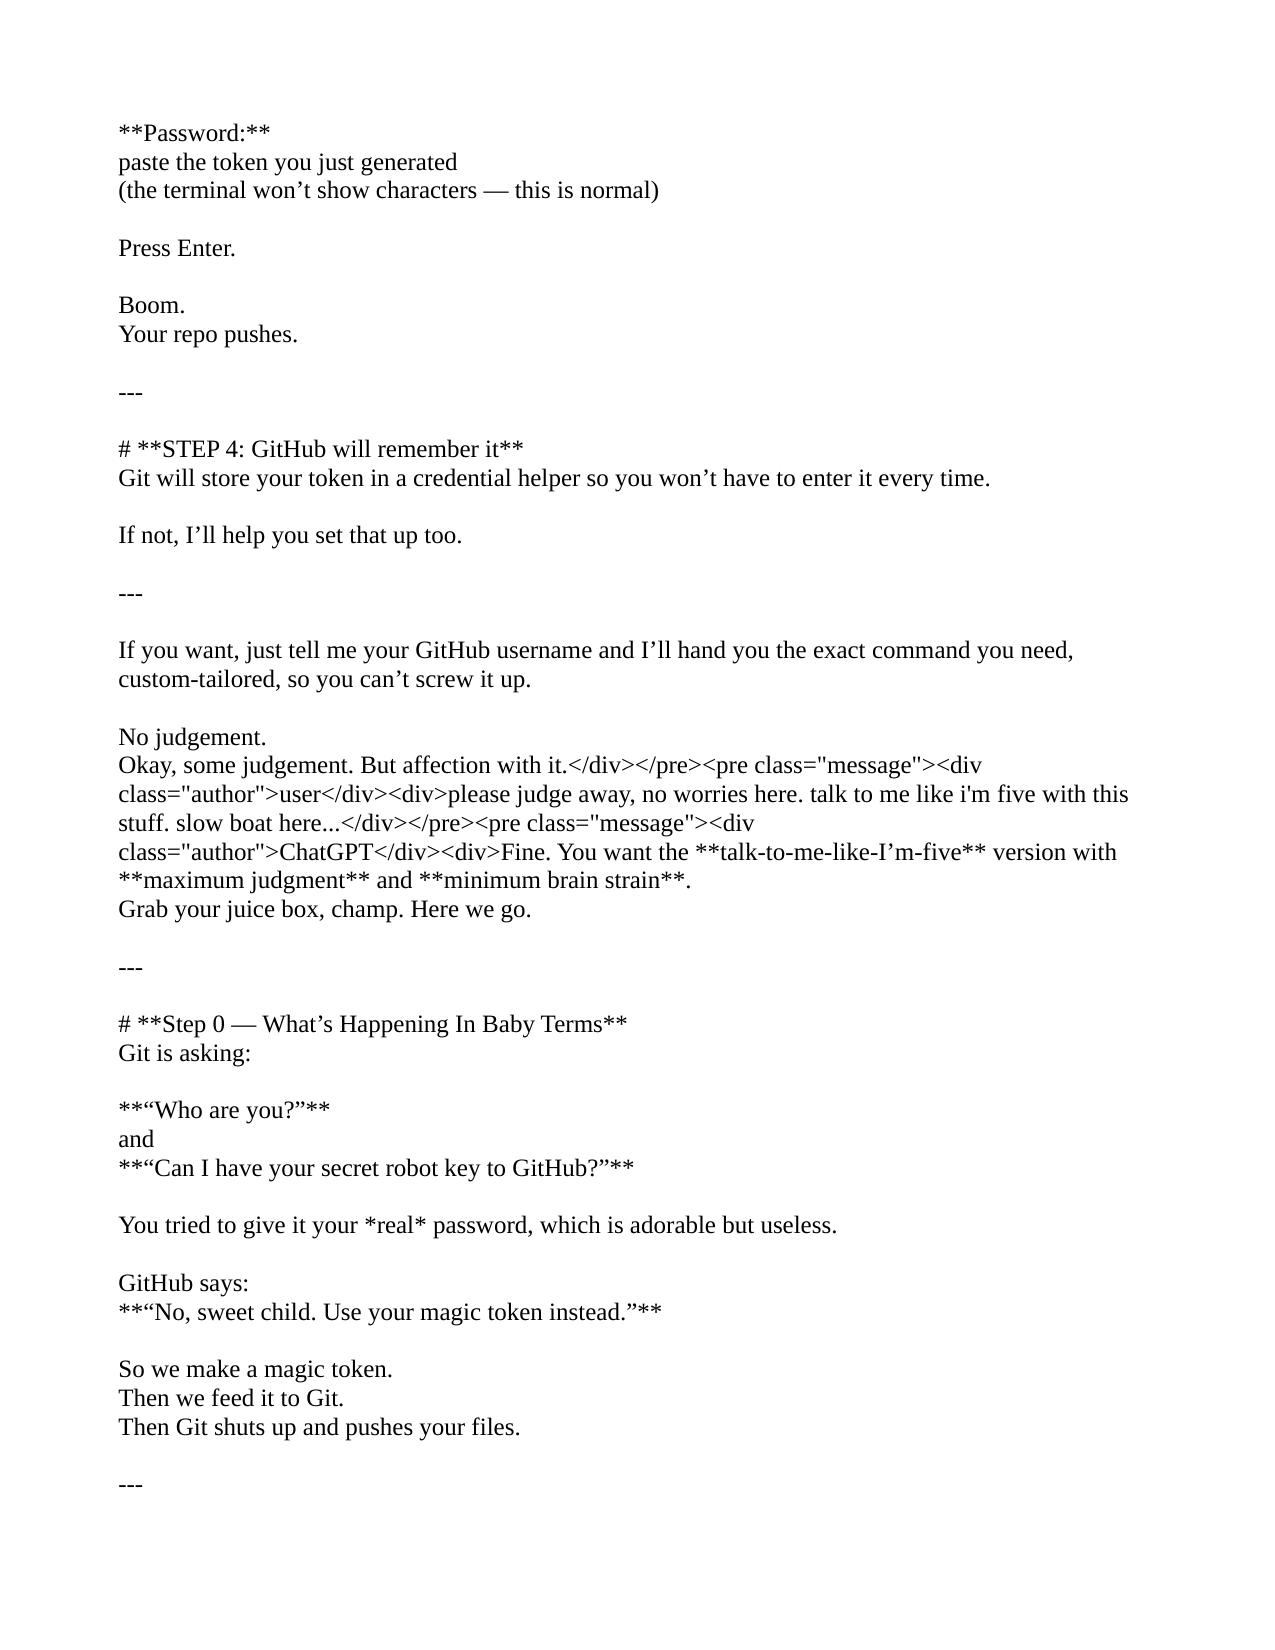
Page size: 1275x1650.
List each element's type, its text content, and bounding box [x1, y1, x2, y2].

text GitHub says: [118, 1268, 1157, 1297]
text No judgement. [118, 722, 1157, 751]
text Grab your juice box, champ. Here we go. [118, 894, 1157, 923]
text Boom. [118, 291, 1157, 319]
text Then Git shuts up and pushes your files. [118, 1412, 1157, 1441]
text You tried to give it your *real* password, which is adorable but useless. [118, 1211, 1157, 1239]
text --- [118, 1469, 1157, 1498]
text Git will store your token in a credential helper so you won’t have to enter it every time. [118, 463, 1157, 492]
text Then we feed it to Git. [118, 1383, 1157, 1412]
text and [118, 1124, 1157, 1153]
text --- [118, 377, 1157, 406]
text paste the token you just generated [118, 147, 1157, 176]
text Press Enter. [118, 233, 1157, 262]
text **“Who are you?”** [118, 1096, 1157, 1124]
text Your repo pushes. [118, 319, 1157, 348]
text If not, I’ll help you set that up too. [118, 521, 1157, 549]
text Git is asking: [118, 1038, 1157, 1067]
text If you want, just tell me your GitHub username and I’ll hand you the exact command you need, custom-tailored, so you can’t screw it up. [118, 636, 1157, 693]
text Okay, some judgement. But affection with it.</div></pre><pre class="message"><div class="author">user</div><div>please judge away, no worries here. talk to me like i'm five with this stuff. slow boat here...</div></pre><pre class="message"><div class="author">ChatGPT</div><div>Fine. You want the **talk-to-me-like-I’m-five** version with **maximum judgment** and **minimum brain strain**. [118, 751, 1157, 894]
text # **Step 0 — What’s Happening In Baby Terms** [118, 1009, 1157, 1038]
text **“Can I have your secret robot key to GitHub?”** [118, 1153, 1157, 1182]
text # **STEP 4: GitHub will remember it** [118, 434, 1157, 463]
text --- [118, 578, 1157, 607]
text **“No, sweet child. Use your magic token instead.”** [118, 1297, 1157, 1326]
text So we make a magic token. [118, 1354, 1157, 1383]
text **Password:** [118, 118, 1157, 147]
text (the terminal won’t show characters — this is normal) [118, 176, 1157, 204]
text --- [118, 952, 1157, 981]
